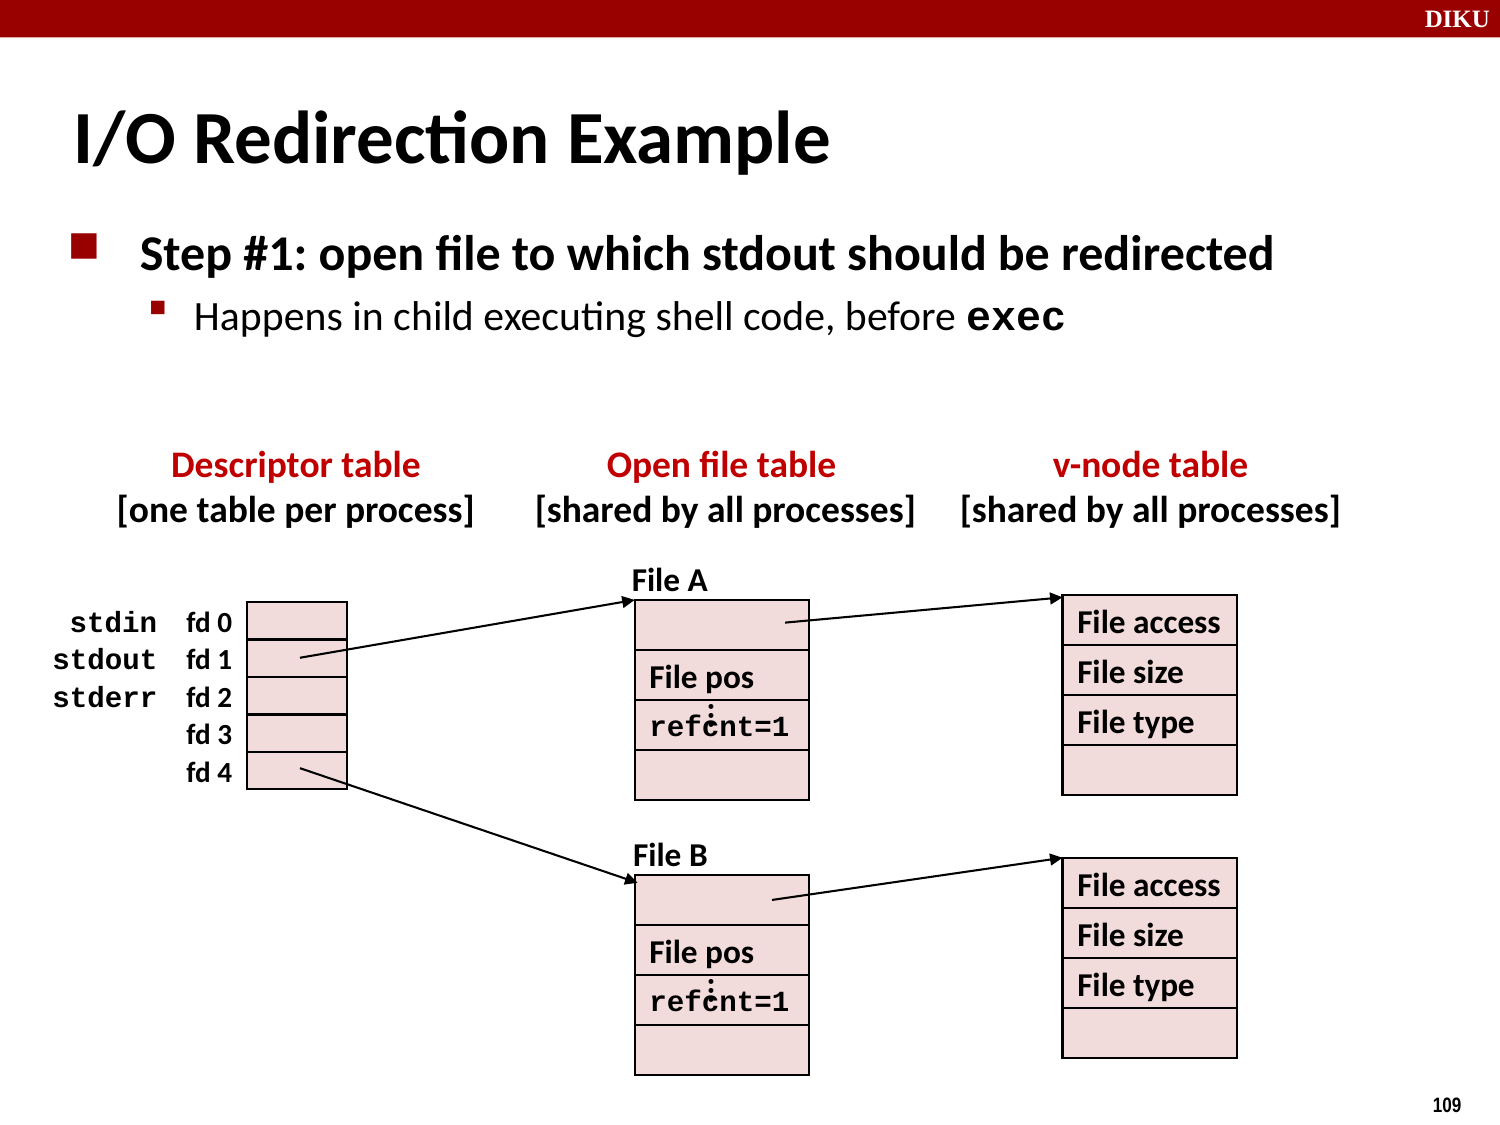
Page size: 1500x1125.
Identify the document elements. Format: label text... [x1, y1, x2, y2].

text_box File pos [634, 925, 810, 975]
text_box File access [1062, 857, 1238, 907]
text_box refcnt=1 [634, 975, 810, 1025]
text_box File access [1062, 595, 1238, 645]
text_box File B [618, 825, 723, 880]
text_box fd 2 [173, 677, 247, 714]
text_box fd 0 [173, 602, 247, 639]
text_box v-node table [shared by all processes] [945, 432, 1357, 538]
text_box fd 3 [147, 714, 247, 752]
text_box I/O Redirection Example [58, 71, 1304, 197]
text_box refcnt=1 [634, 699, 810, 750]
text_box File type [1062, 957, 1238, 1008]
text_box stdin [54, 595, 173, 646]
text_box File type [1062, 695, 1238, 746]
text_box fd 1 [173, 639, 247, 677]
text_box File size [1062, 907, 1238, 957]
text_box [634, 875, 810, 925]
text_box ... [634, 750, 810, 800]
text_box File size [1062, 645, 1238, 695]
text_box File pos [634, 650, 810, 699]
text_box Step #1: open file to which stdout should be redirected Happens in child executing shell code, before exec [57, 212, 1460, 375]
text_box File A [617, 550, 723, 605]
text_box ... [634, 1025, 810, 1075]
text_box ... [1062, 746, 1238, 796]
text_box Open file table [shared by all processes] [520, 432, 932, 538]
text_box ... [1062, 1008, 1238, 1058]
text_box fd 4 [147, 752, 247, 790]
text_box stdout [37, 632, 173, 683]
text_box Descriptor table [one table per process] [101, 432, 491, 538]
text_box [634, 600, 810, 650]
text_box stderr [37, 683, 173, 721]
text_box [247, 602, 347, 790]
